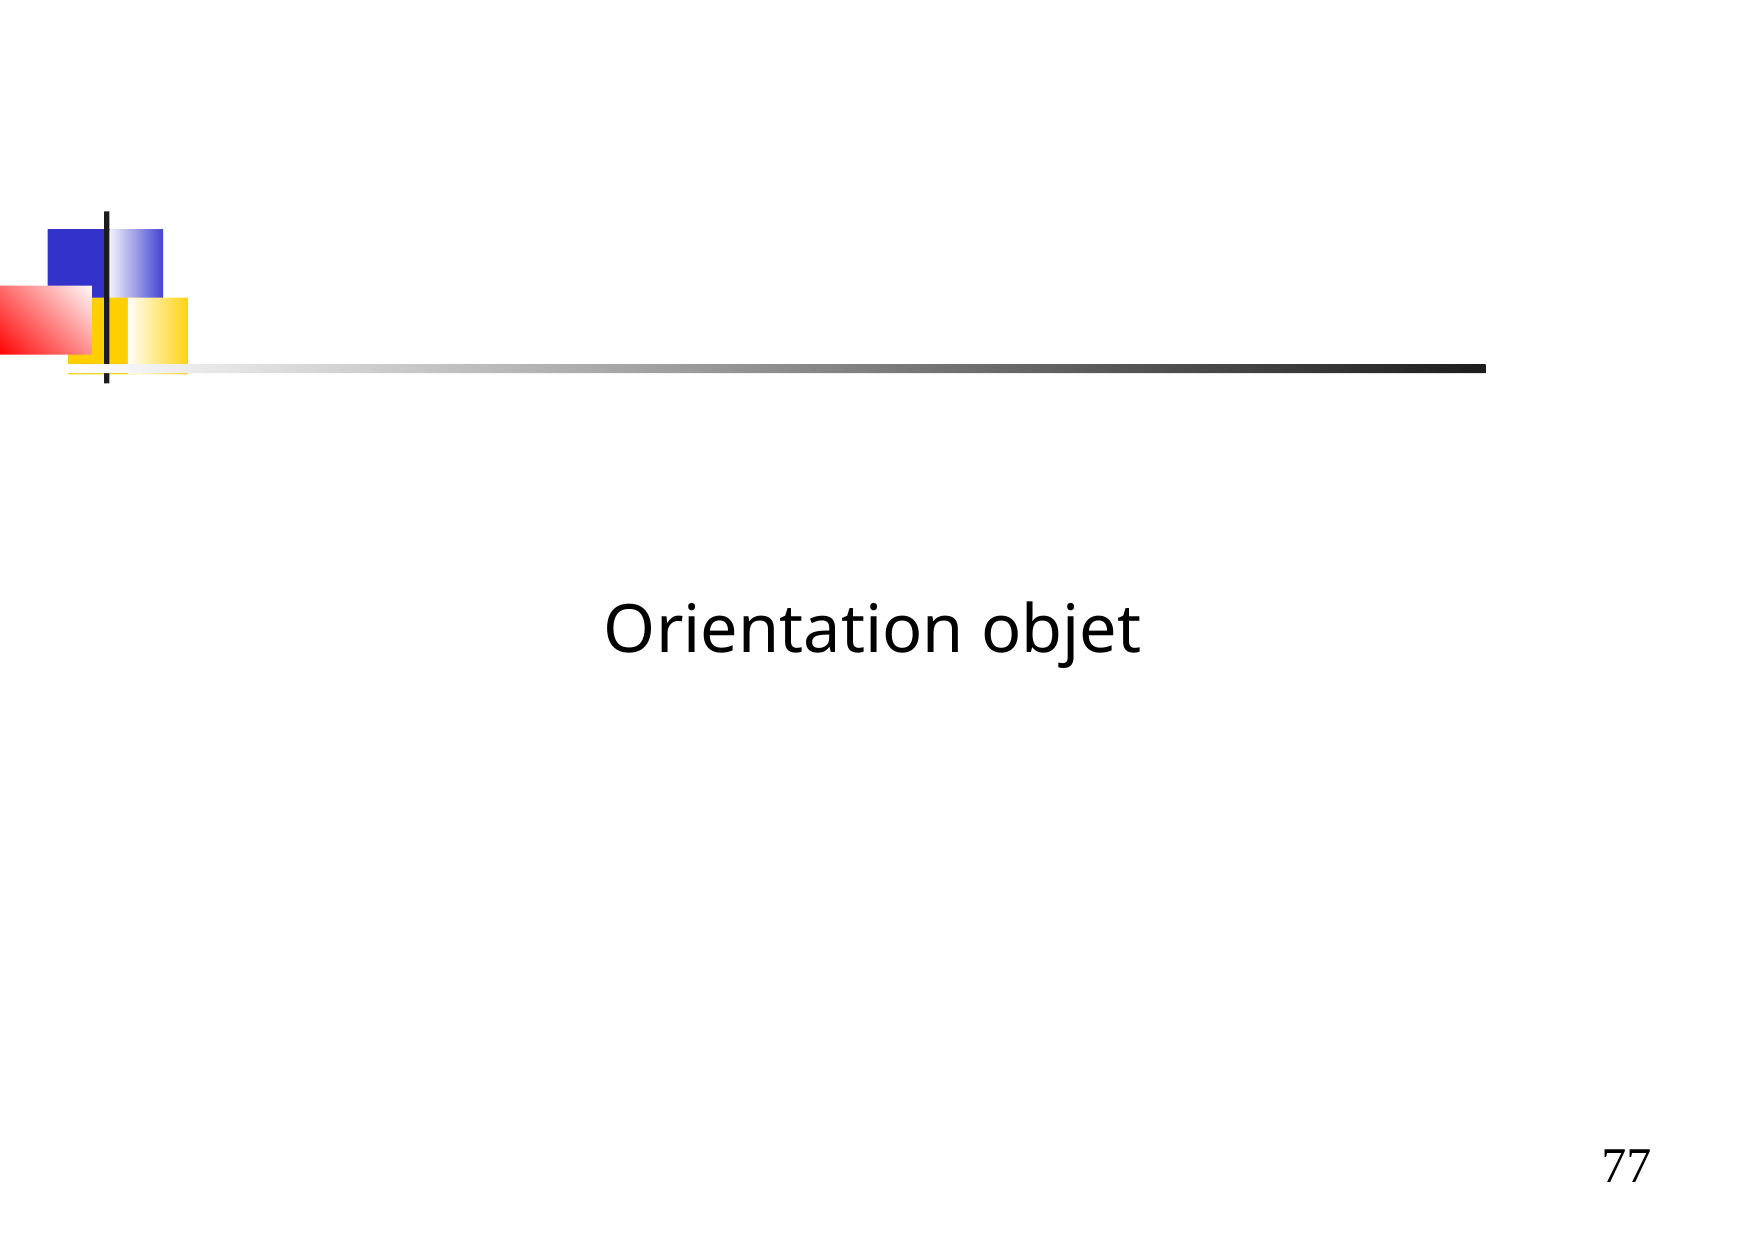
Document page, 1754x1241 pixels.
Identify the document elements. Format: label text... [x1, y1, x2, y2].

subtitle Orientation objet [179, 139, 1567, 1119]
